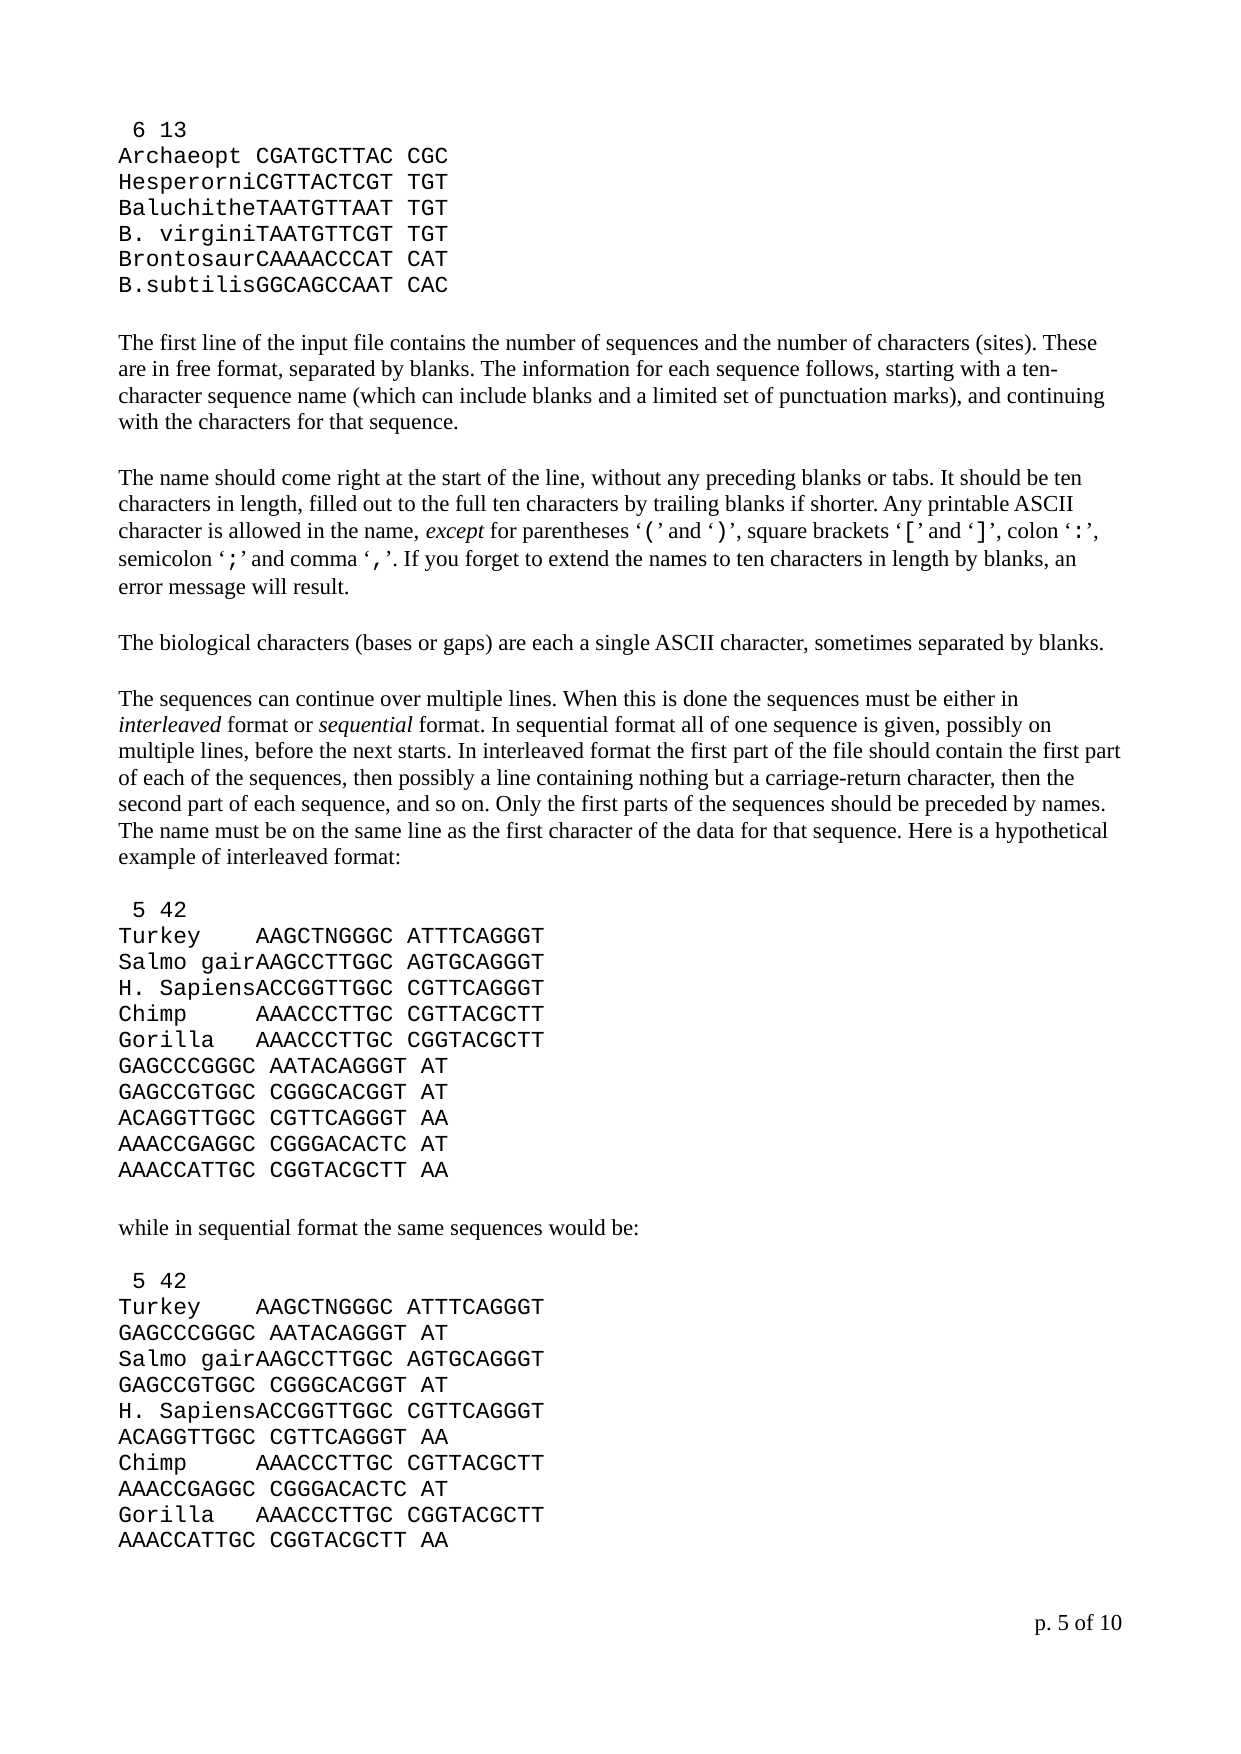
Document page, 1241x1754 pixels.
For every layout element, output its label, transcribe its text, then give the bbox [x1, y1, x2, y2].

text The name should come right at the start of the line, without any preceding blanks or tabs. It should be ten characters in length, filled out to the full ten characters by trailing blanks if shorter. Any printable ASCII character is allowed in the name, except for parentheses ‘(’ and ‘)’, square brackets ‘[’ and ‘]’, colon ‘:’, semicolon ‘;’ and comma ‘,’. If you forget to extend the names to ten characters in length by blanks, an error message will result. [118, 464, 1122, 599]
text 5 42 Turkey AAGCTNGGGC ATTTCAGGGT GAGCCCGGGC AATACAGGGT AT Salmo gairAAGCCTTGGC AGTGCAGGGT GAGCCGTGGC CGGGCACGGT AT H. SapiensACCGGTTGGC CGTTCAGGGT ACAGGTTGGC CGTTCAGGGT AA Chimp AAACCCTTGC CGTTACGCTT AAACCGAGGC CGGGACACTC AT Gorilla AAACCCTTGC CGGTACGCTT AAACCATTGC CGGTACGCTT AA [118, 1269, 1122, 1555]
text 6 13 Archaeopt CGATGCTTAC CGC HesperorniCGTTACTCGT TGT BaluchitheTAATGTTAAT TGT B. virginiTAATGTTCGT TGT BrontosaurCAAAACCCAT CAT B.subtilisGGCAGCCAAT CAC [118, 118, 1122, 300]
text 5 42 Turkey AAGCTNGGGC ATTTCAGGGT Salmo gairAAGCCTTGGC AGTGCAGGGT H. SapiensACCGGTTGGC CGTTCAGGGT Chimp AAACCCTTGC CGTTACGCTT Gorilla AAACCCTTGC CGGTACGCTT GAGCCCGGGC AATACAGGGT AT GAGCCGTGGC CGGGCACGGT AT ACAGGTTGGC CGTTCAGGGT AA AAACCGAGGC CGGGACACTC AT AAACCATTGC CGGTACGCTT AA [118, 899, 1122, 1184]
text The sequences can continue over multiple lines. When this is done the sequences must be either in interleaved format or sequential format. In sequential format all of one sequence is given, possibly on multiple lines, before the next starts. In interleaved format the first part of the file should contain the first part of each of the sequences, then possibly a line containing nothing but a carriage-return character, then the second part of each sequence, and so on. Only the first parts of the sequences should be preceded by names. The name must be on the same line as the first character of the data for that sequence. Here is a hypothetical example of interleaved format: [118, 685, 1122, 869]
text The first line of the input file contains the number of sequences and the number of characters (sites). These are in free format, separated by blanks. The information for each sequence follows, starting with a ten-character sequence name (which can include blanks and a limited set of punctuation marks), and continuing with the characters for that sequence. [118, 329, 1122, 434]
text while in sequential format the same sequences would be: [118, 1214, 1122, 1240]
text The biological characters (bases or gaps) are each a single ASCII character, sometimes separated by blanks. [118, 629, 1122, 655]
